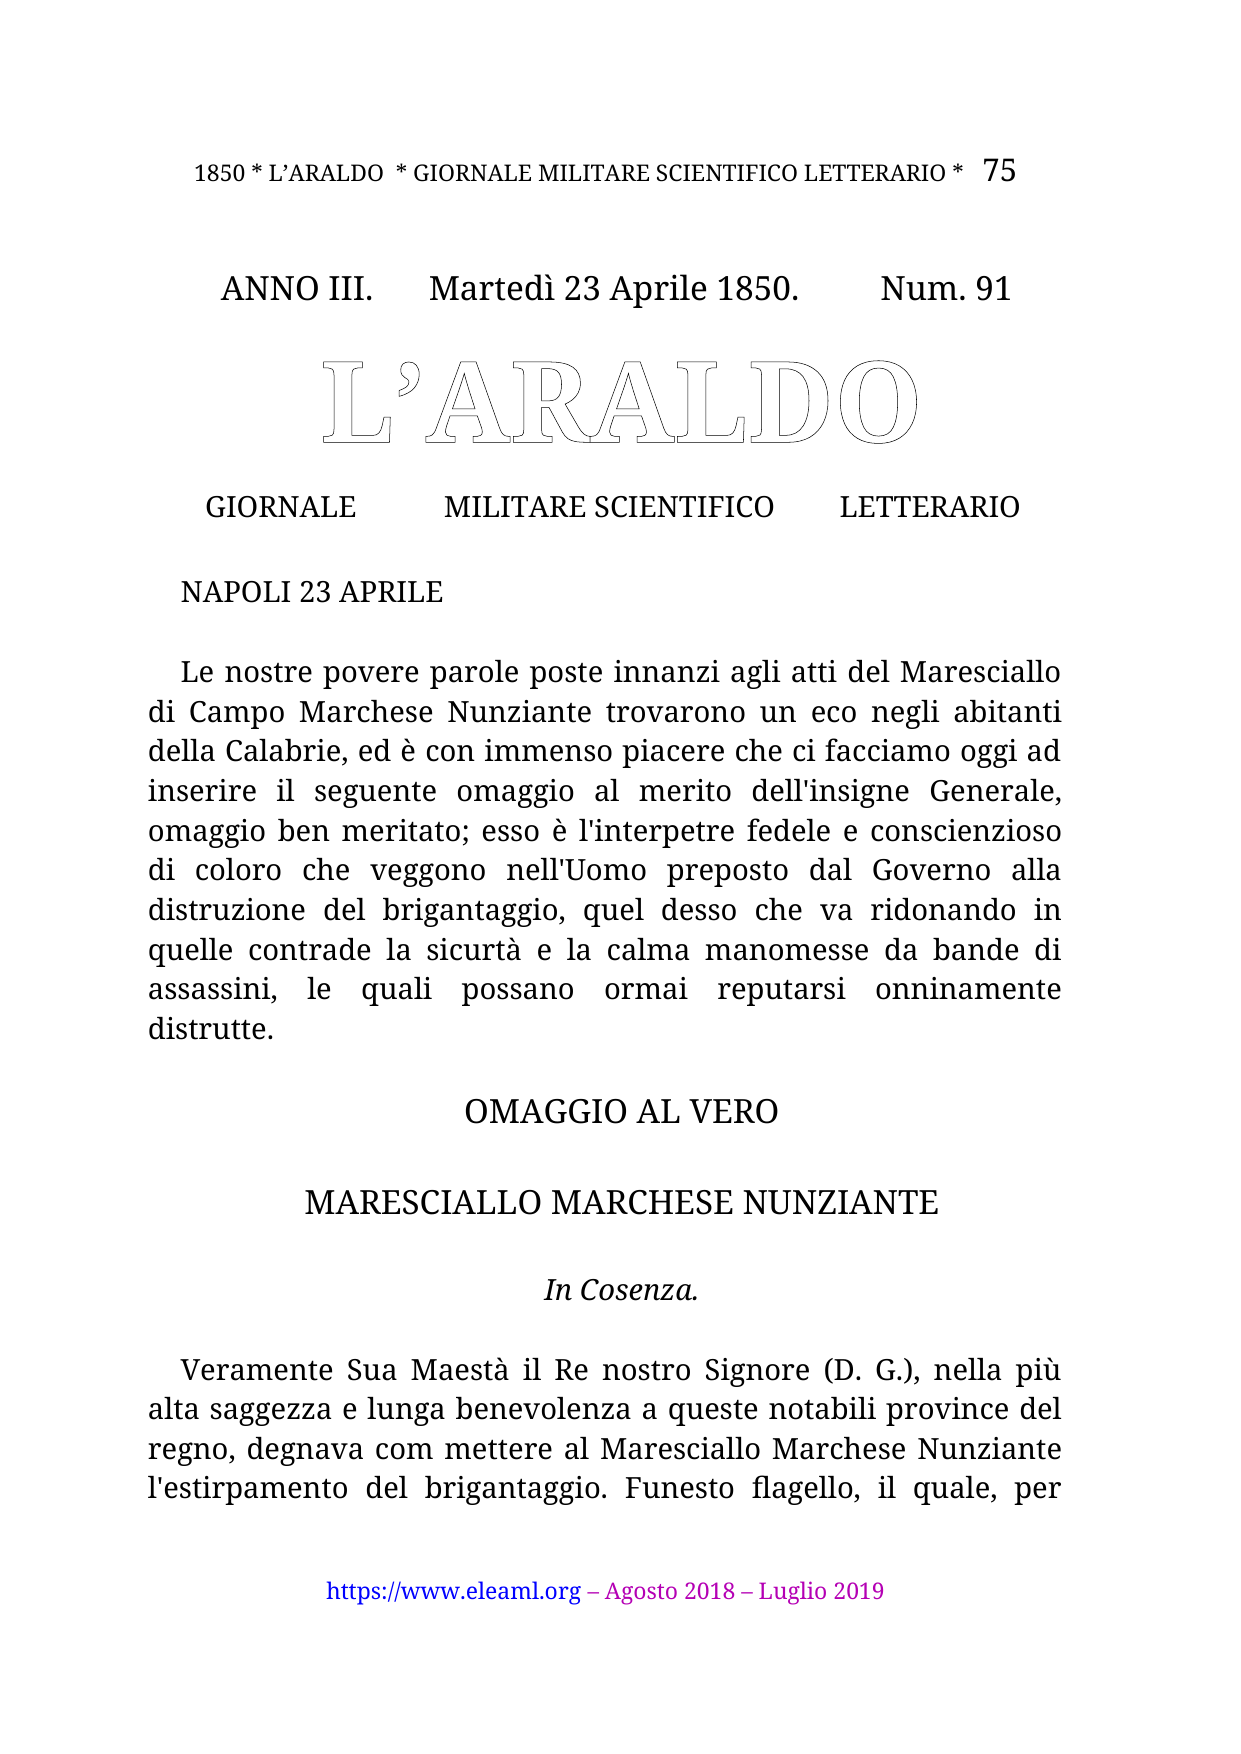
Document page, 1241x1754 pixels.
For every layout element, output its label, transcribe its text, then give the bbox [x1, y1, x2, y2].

text NAPOLI 23 APRILE [148, 572, 1063, 611]
table_header Num. 91 [821, 259, 1039, 316]
table_cell MILITARE SCIENTIFICO [390, 481, 821, 532]
table_header ANNO III. [171, 259, 390, 316]
text In Cosenza. [148, 1269, 1063, 1309]
table_cell LETTERARIO [821, 481, 1039, 532]
table_header Martedì 23 Aprile 1850. [390, 259, 821, 316]
text MARESCIALLO MARCHESE NUNZIANTE [148, 1178, 1063, 1224]
text Veramente Sua Maestà il Re nostro Signore (D. G.), nella più alta saggezza e lunga benevolenza a queste notabili province del regno, degnava com mettere al Maresciallo Marchese Nunziante l'estirpamento del brigantaggio. Funesto flagello, il quale, per [148, 1349, 1063, 1507]
text OMAGGIO AL VERO [148, 1088, 1063, 1133]
table_cell L’ARALDO [171, 316, 1039, 481]
table_cell GIORNALE [171, 481, 390, 532]
text Le nostre povere parole poste innanzi agli atti del Maresciallo di Campo Marchese Nunziante trovarono un eco negli abitanti della Calabrie, ed è con immenso piacere che ci facciamo oggi ad inserire il seguente omaggio al merito dell'insigne Generale, omaggio ben meritato; esso è l'interpetre fedele e conscienzioso di coloro che veggono nell'Uomo preposto dal Governo alla distruzione del brigantaggio, quel desso che va ridonando in quelle contrade la sicurtà e la calma manomesse da bande di assassini, le quali possano ormai reputarsi onninamente distrutte. [148, 651, 1063, 1048]
